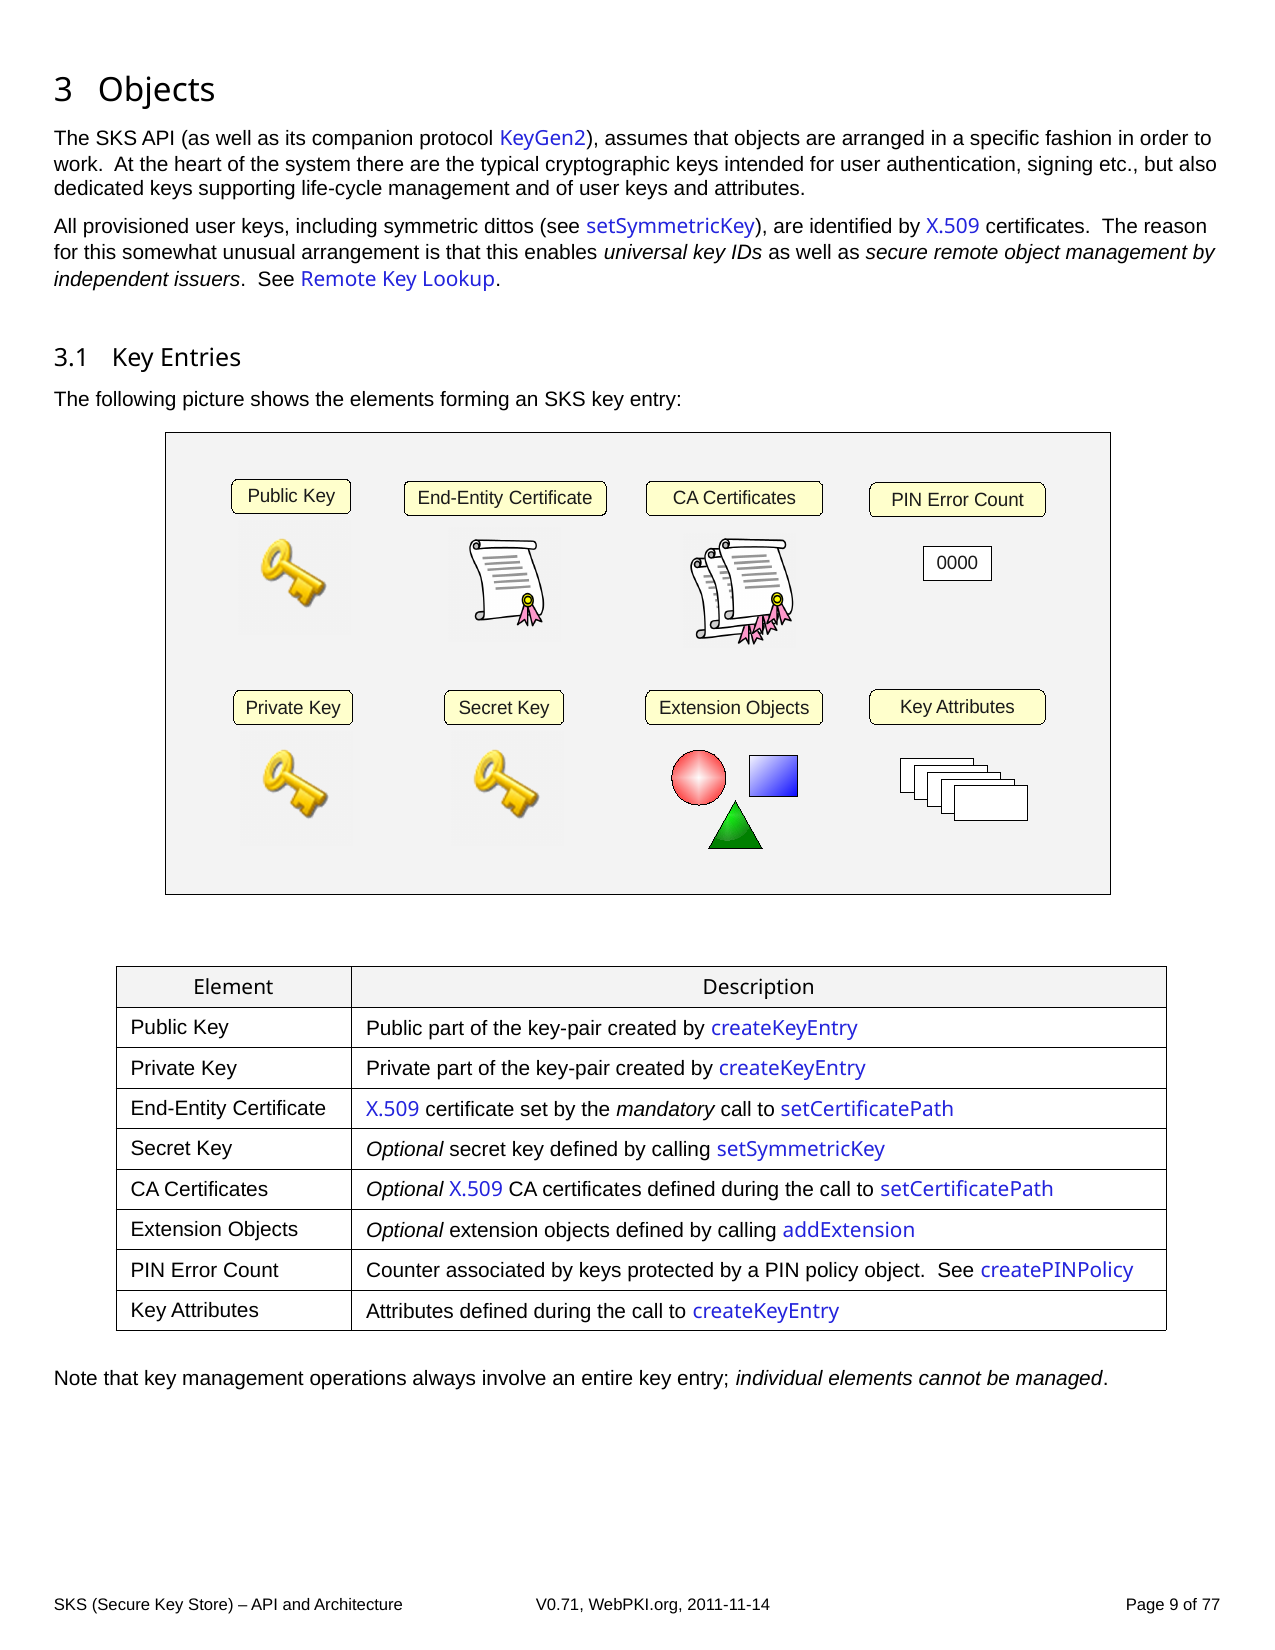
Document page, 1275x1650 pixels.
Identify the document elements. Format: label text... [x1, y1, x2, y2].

table_cell End‑Entity Certificate [117, 1089, 351, 1128]
table_cell Extension Objects [117, 1210, 351, 1249]
table_cell Optional extension objects defined by calling addExtension [352, 1210, 1166, 1249]
text All provisioned user keys, including symmetric dittos (see setSymmetricKey), are identified by X.509 certificates. The reason for this somewhat unusual arrangement is that this enables universal key IDs as well as secure remote object management by independent issuers. See Remote Key Lookup. [54, 212, 1221, 292]
table_cell CA Certificates [117, 1170, 351, 1209]
text The SKS API (as well as its companion protocol KeyGen2), assumes that objects are arranged in a specific fashion in order to work. At the heart of the system there are the typical cryptographic keys intended for user authentication, signing etc., but also dedicated keys supporting life-cycle management and of user keys and attributes. [54, 123, 1221, 200]
text Note that key management operations always involve an entire key entry; individual elements cannot be managed. [54, 1366, 1221, 1390]
table_header Description [352, 967, 1166, 1007]
table_cell Private part of the key-pair created by createKeyEntry [352, 1048, 1166, 1088]
table_cell Counter associated by keys protected by a PIN policy object. See createPINPolicy [352, 1250, 1166, 1290]
table_cell Key Attributes [117, 1291, 351, 1330]
table_cell Private Key [117, 1048, 351, 1088]
table_cell X.509 certificate set by the mandatory call to setCertificatePath [352, 1089, 1166, 1128]
subtitle Key Entries [54, 340, 1221, 374]
table_header Element [117, 967, 351, 1007]
subtitle Objects [54, 66, 1221, 111]
table_cell Optional secret key defined by calling setSymmetricKey [352, 1129, 1166, 1168]
table_cell PIN Error Count [117, 1250, 351, 1290]
text The following picture shows the elements forming an SKS key entry: [54, 386, 1221, 918]
table_cell Public part of the key-pair created by createKeyEntry [352, 1008, 1166, 1047]
table_cell Secret Key [117, 1129, 351, 1168]
table_cell Optional X.509 CA certificates defined during the call to setCertificatePath [352, 1170, 1166, 1209]
table_cell Attributes defined during the call to createKeyEntry [352, 1291, 1166, 1330]
table_cell Public Key [117, 1008, 351, 1047]
